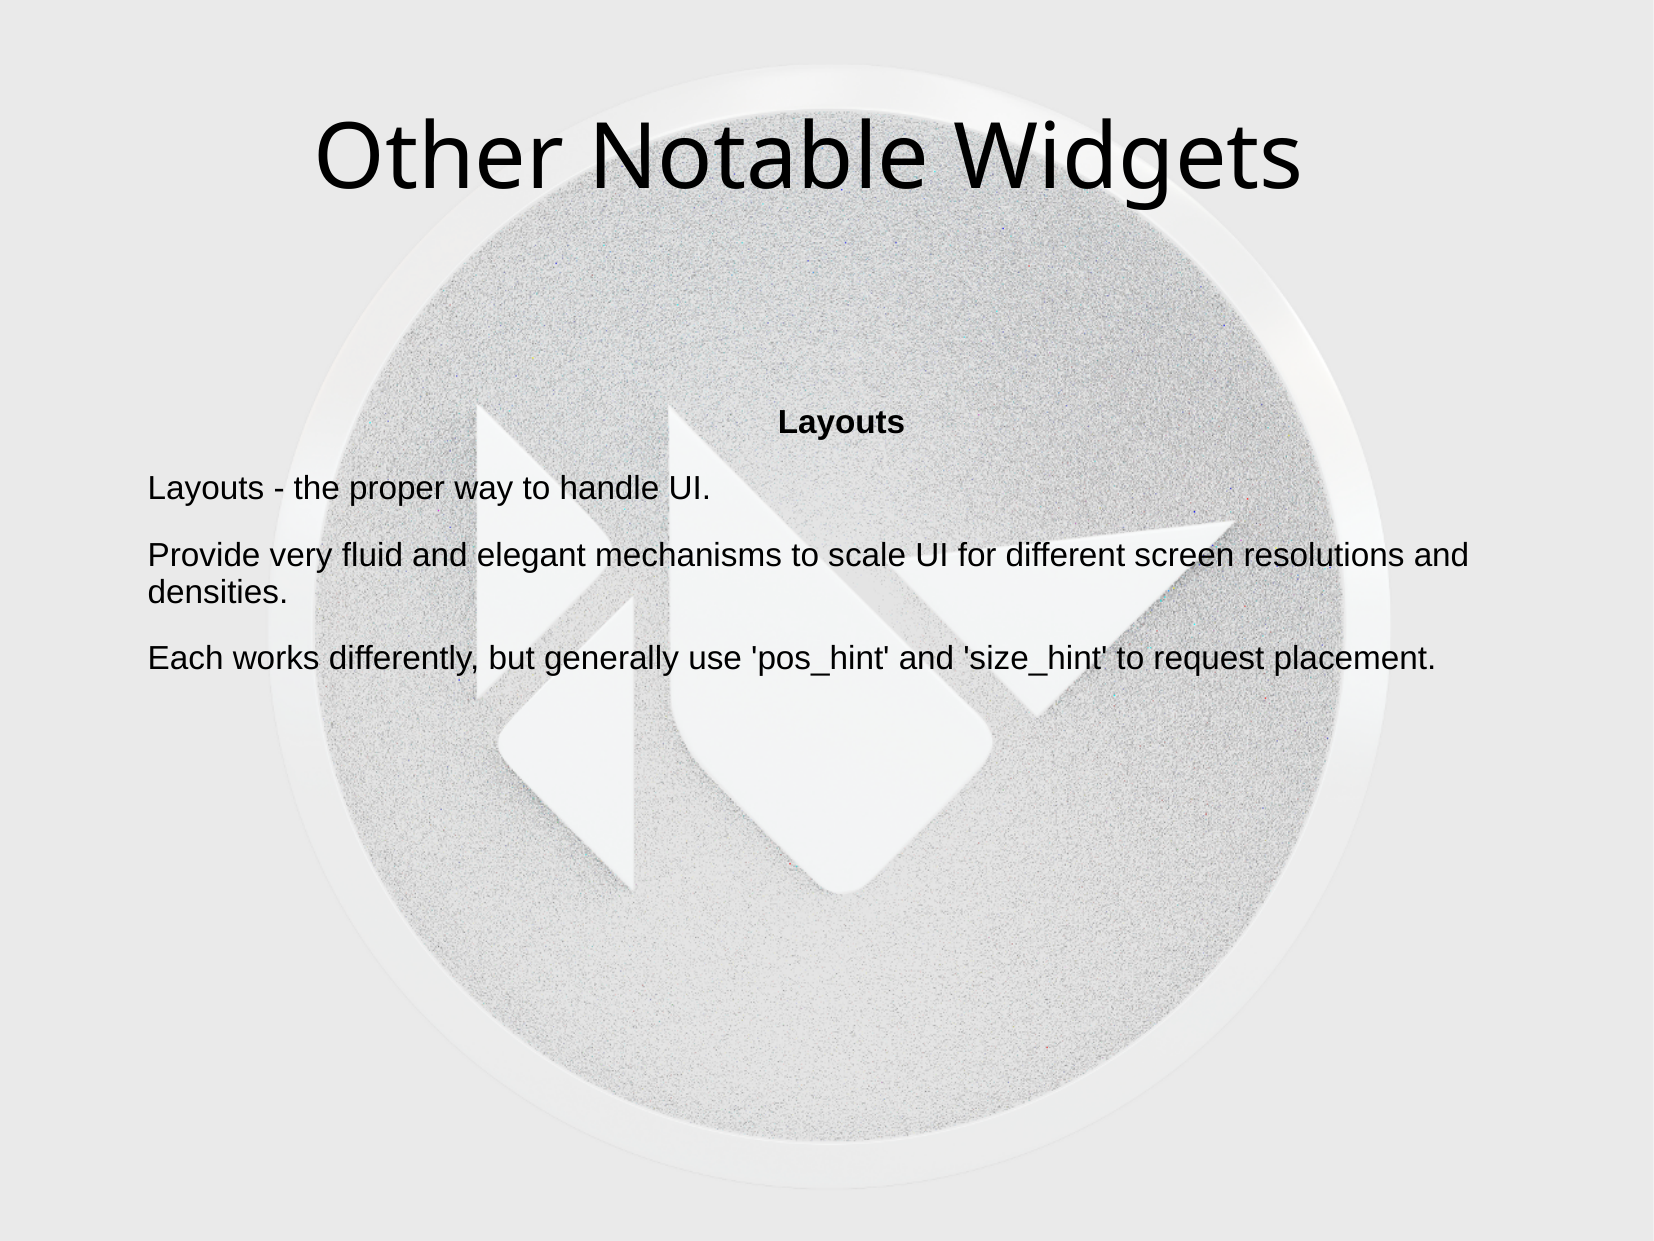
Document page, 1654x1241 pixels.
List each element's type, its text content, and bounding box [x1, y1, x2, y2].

list Layouts Layouts - the proper way to handle UI. Provide very fluid and elegant mechanisms to scale UI for different screen resolutions and densities. Each works differently, but generally use 'pos_hint' and 'size_hint' to request placement. [147, 403, 1536, 680]
title Other Notable Widgets [82, 49, 1536, 257]
picture [0, 0, 1654, 1241]
